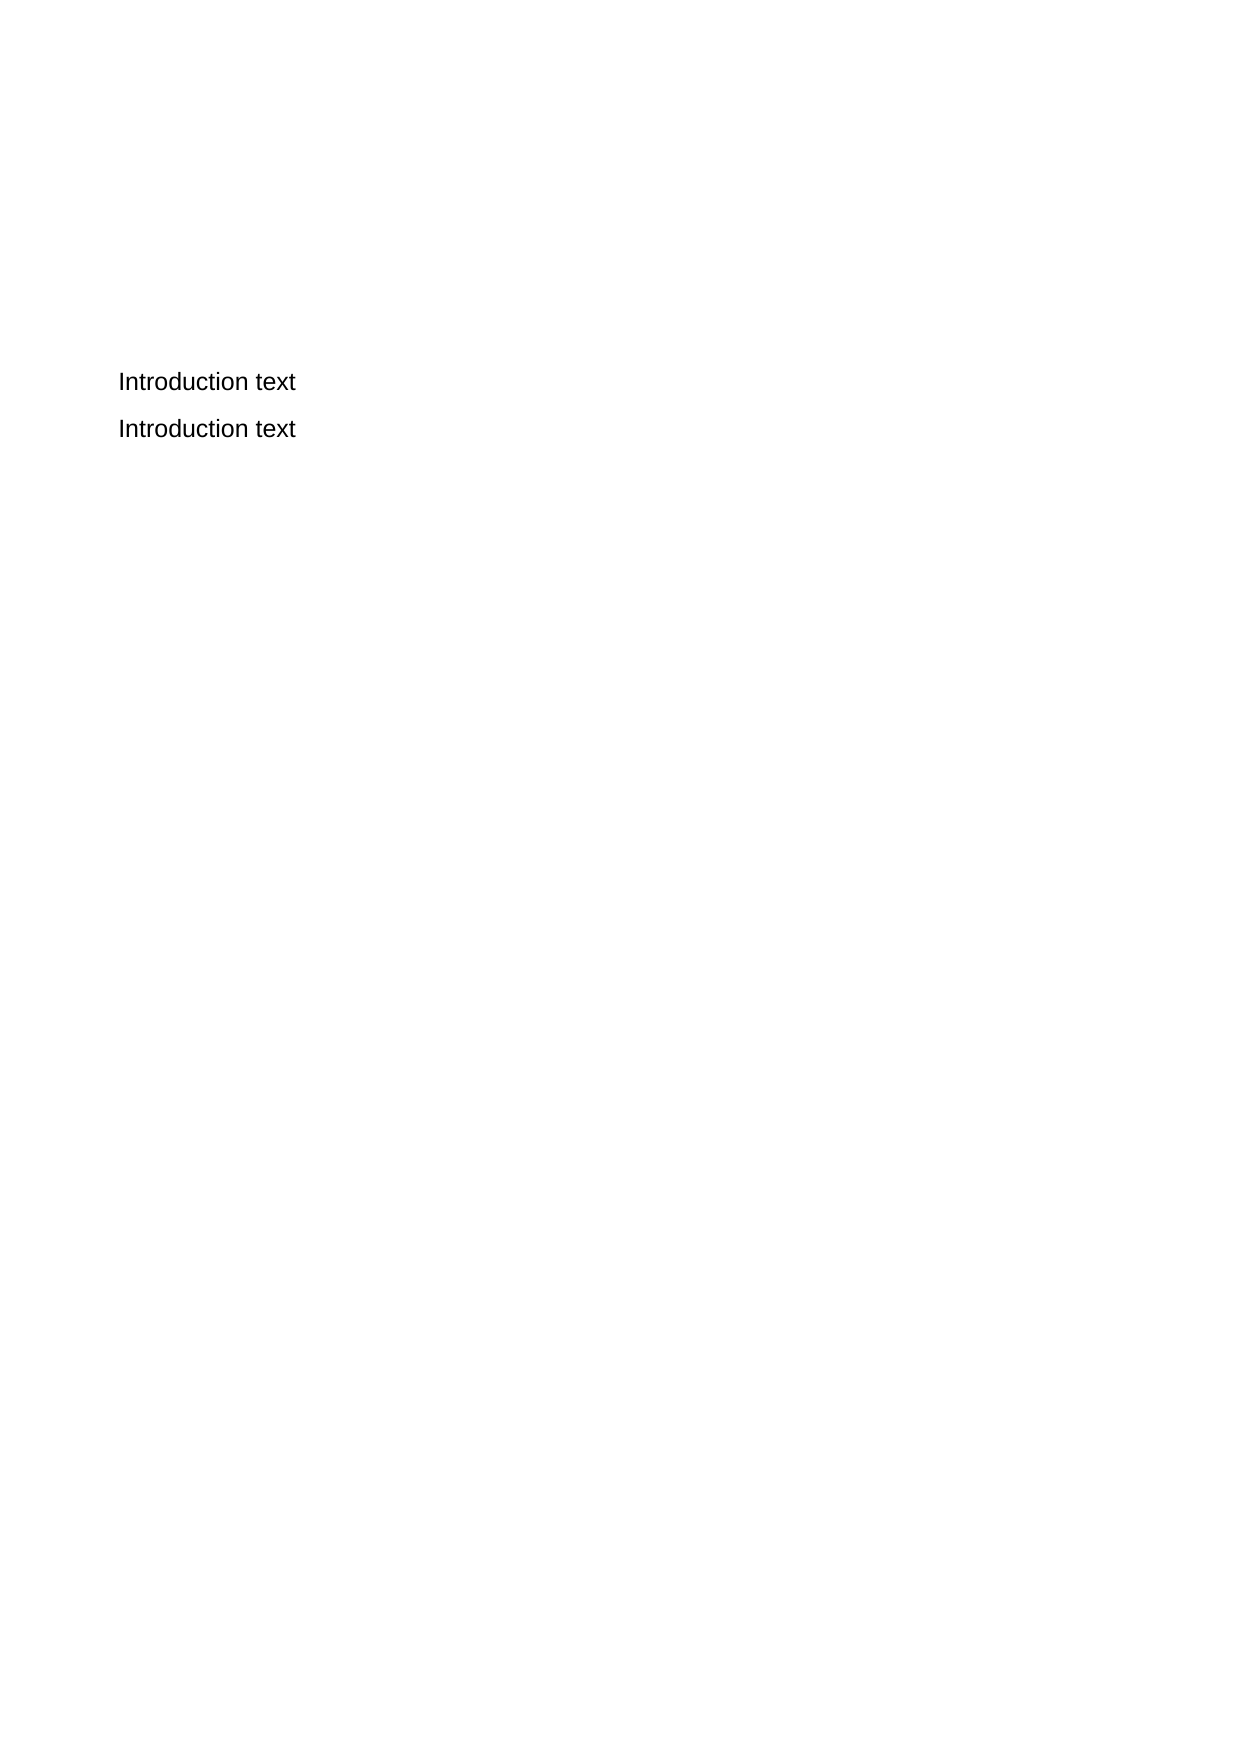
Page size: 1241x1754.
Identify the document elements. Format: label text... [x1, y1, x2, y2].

text Introduction text [118, 367, 1122, 396]
text Introduction text [118, 414, 1122, 443]
